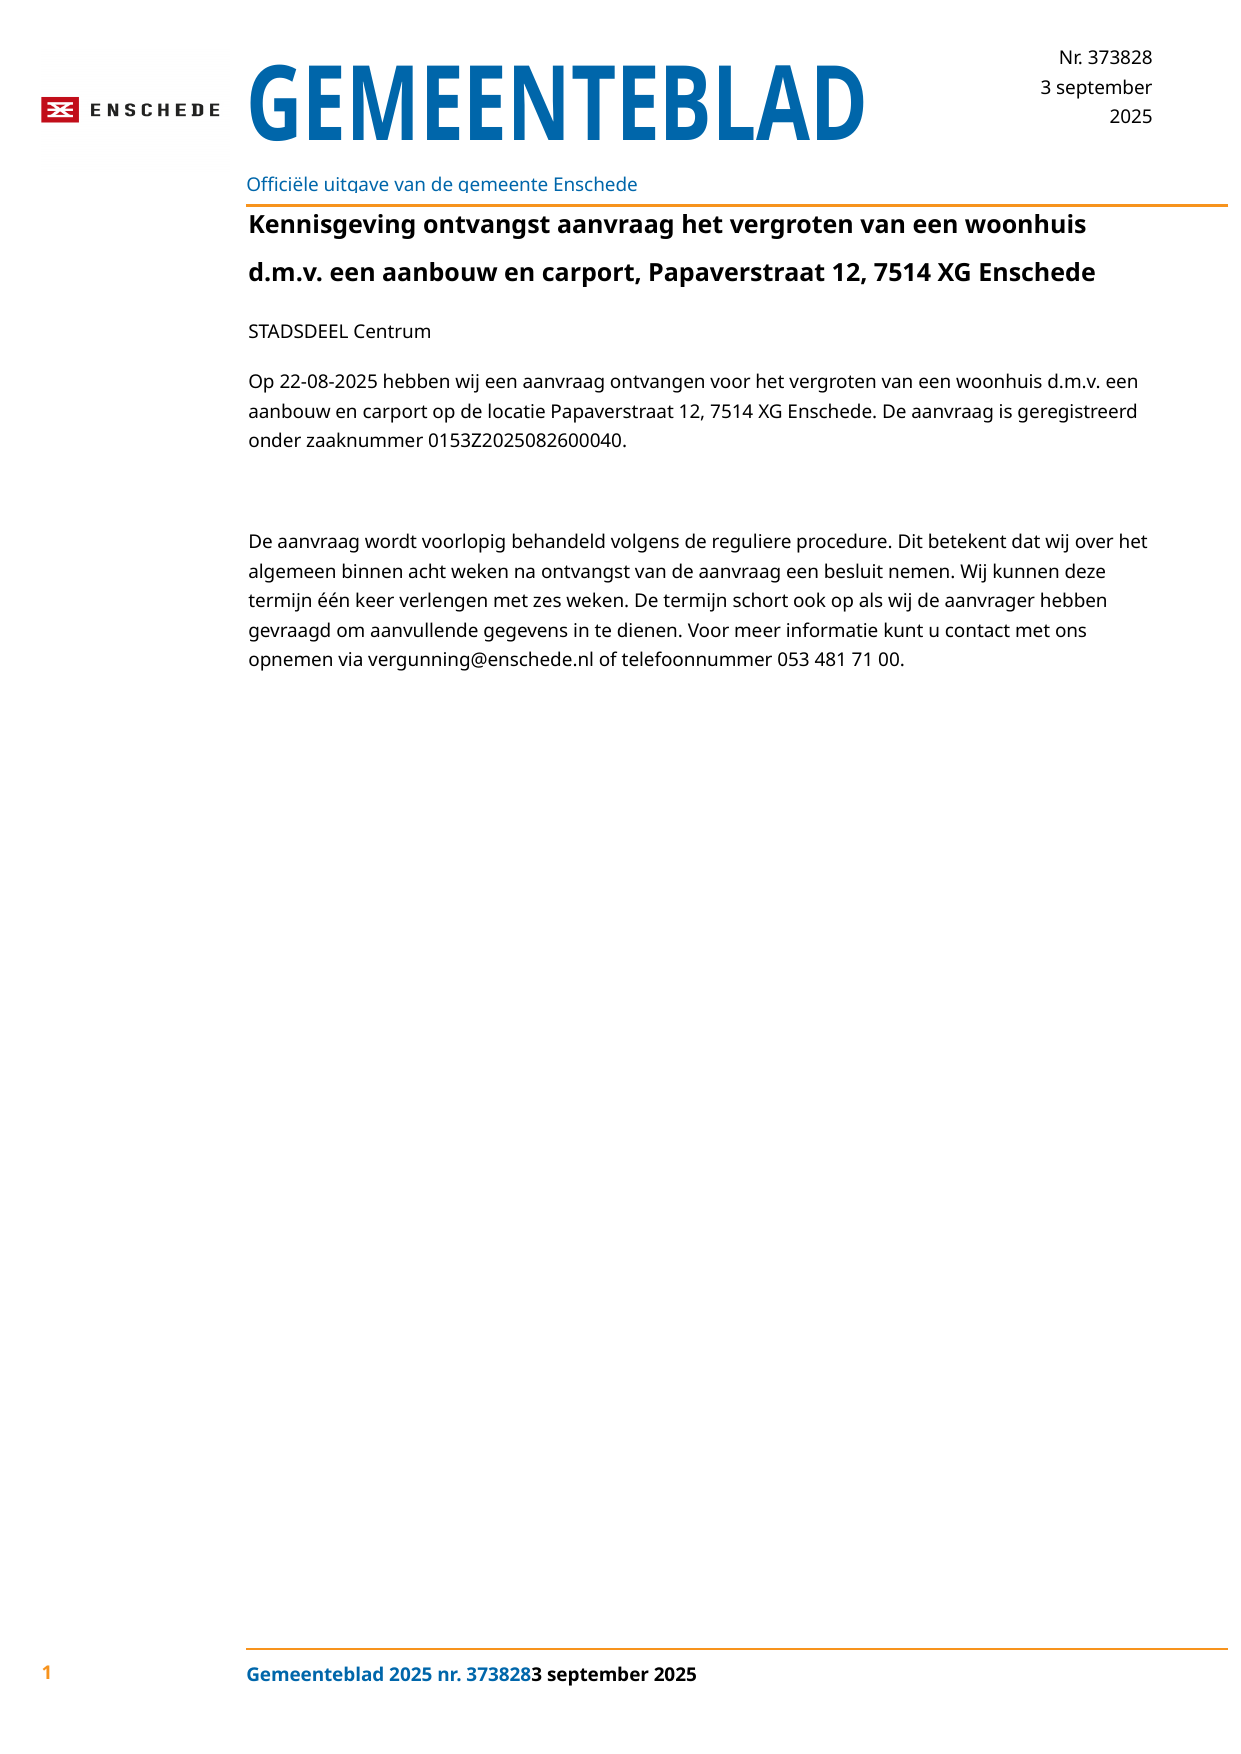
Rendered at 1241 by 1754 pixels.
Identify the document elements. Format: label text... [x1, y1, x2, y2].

text Kennisgeving ontvangst aanvraag het vergroten van een woonhuis d.m.v. een aanbouw en carport, Papaverstraat 12, 7514 XG Enschede [248, 207, 1152, 288]
text De aanvraag wordt voorlopig behandeld volgens de reguliere procedure. Dit betekent dat wij over het algemeen binnen acht weken na ontvangst van de aanvraag een besluit nemen. Wij kunnen deze termijn één keer verlengen met zes weken. De termijn schort ook op als wij de aanvrager hebben gevraagd om aanvullende gegevens in te dienen. Voor meer informatie kunt u contact met ons opnemen via vergunning@enschede.nl of telefoonnummer 053 481 71 00. [248, 528, 1152, 672]
picture [41, 47, 231, 172]
text STADSDEEL Centrum [248, 318, 1152, 344]
text Op 22-08-2025 hebben wij een aanvraag ontvangen voor het vergroten van een woonhuis d.m.v. een aanbouw en carport op de locatie Papaverstraat 12, 7514 XG Enschede. De aanvraag is geregistreerd onder zaaknummer 0153Z2025082600040. [248, 368, 1152, 453]
